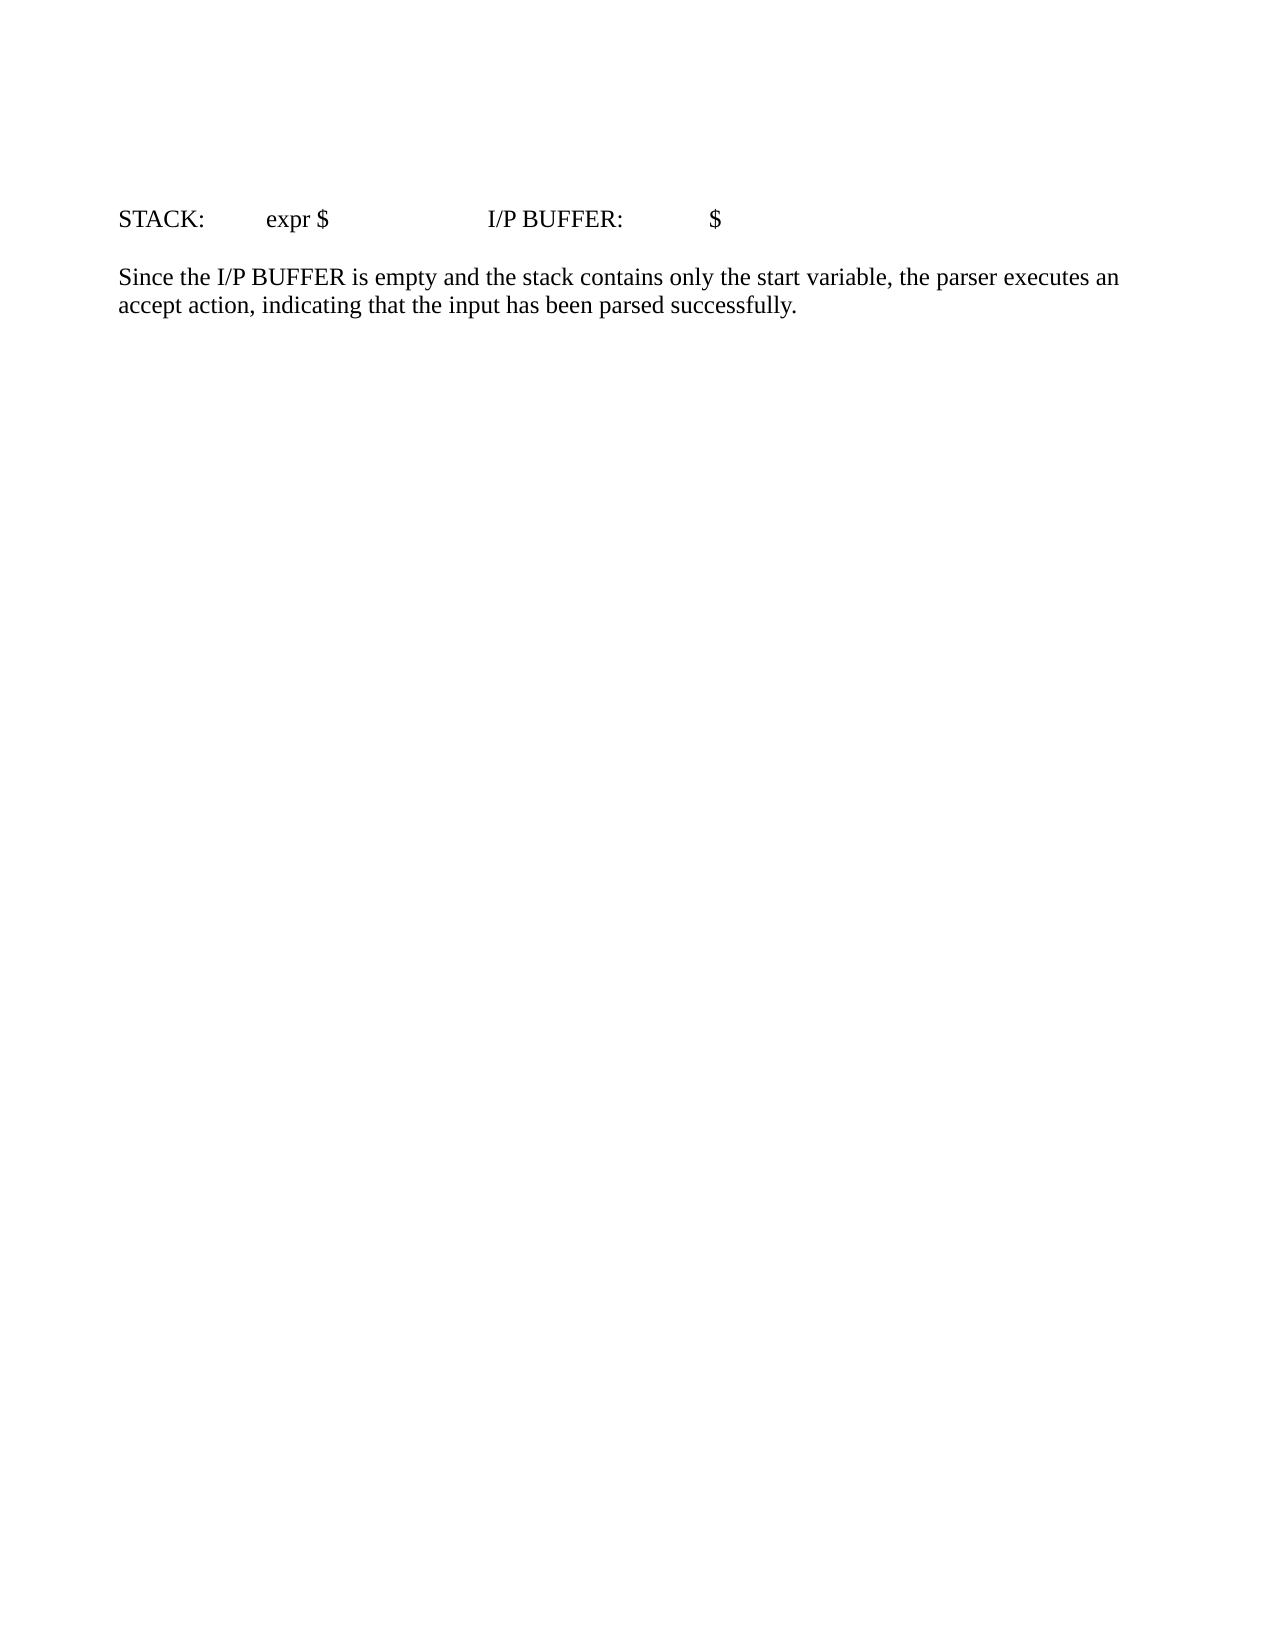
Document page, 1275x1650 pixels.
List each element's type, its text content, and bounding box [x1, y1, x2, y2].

text STACK: expr $ I/P BUFFER: $ [118, 204, 1157, 233]
text Since the I/P BUFFER is empty and the stack contains only the start variable, the parser executes an accept action, indicating that the input has been parsed successfully. [118, 262, 1157, 319]
